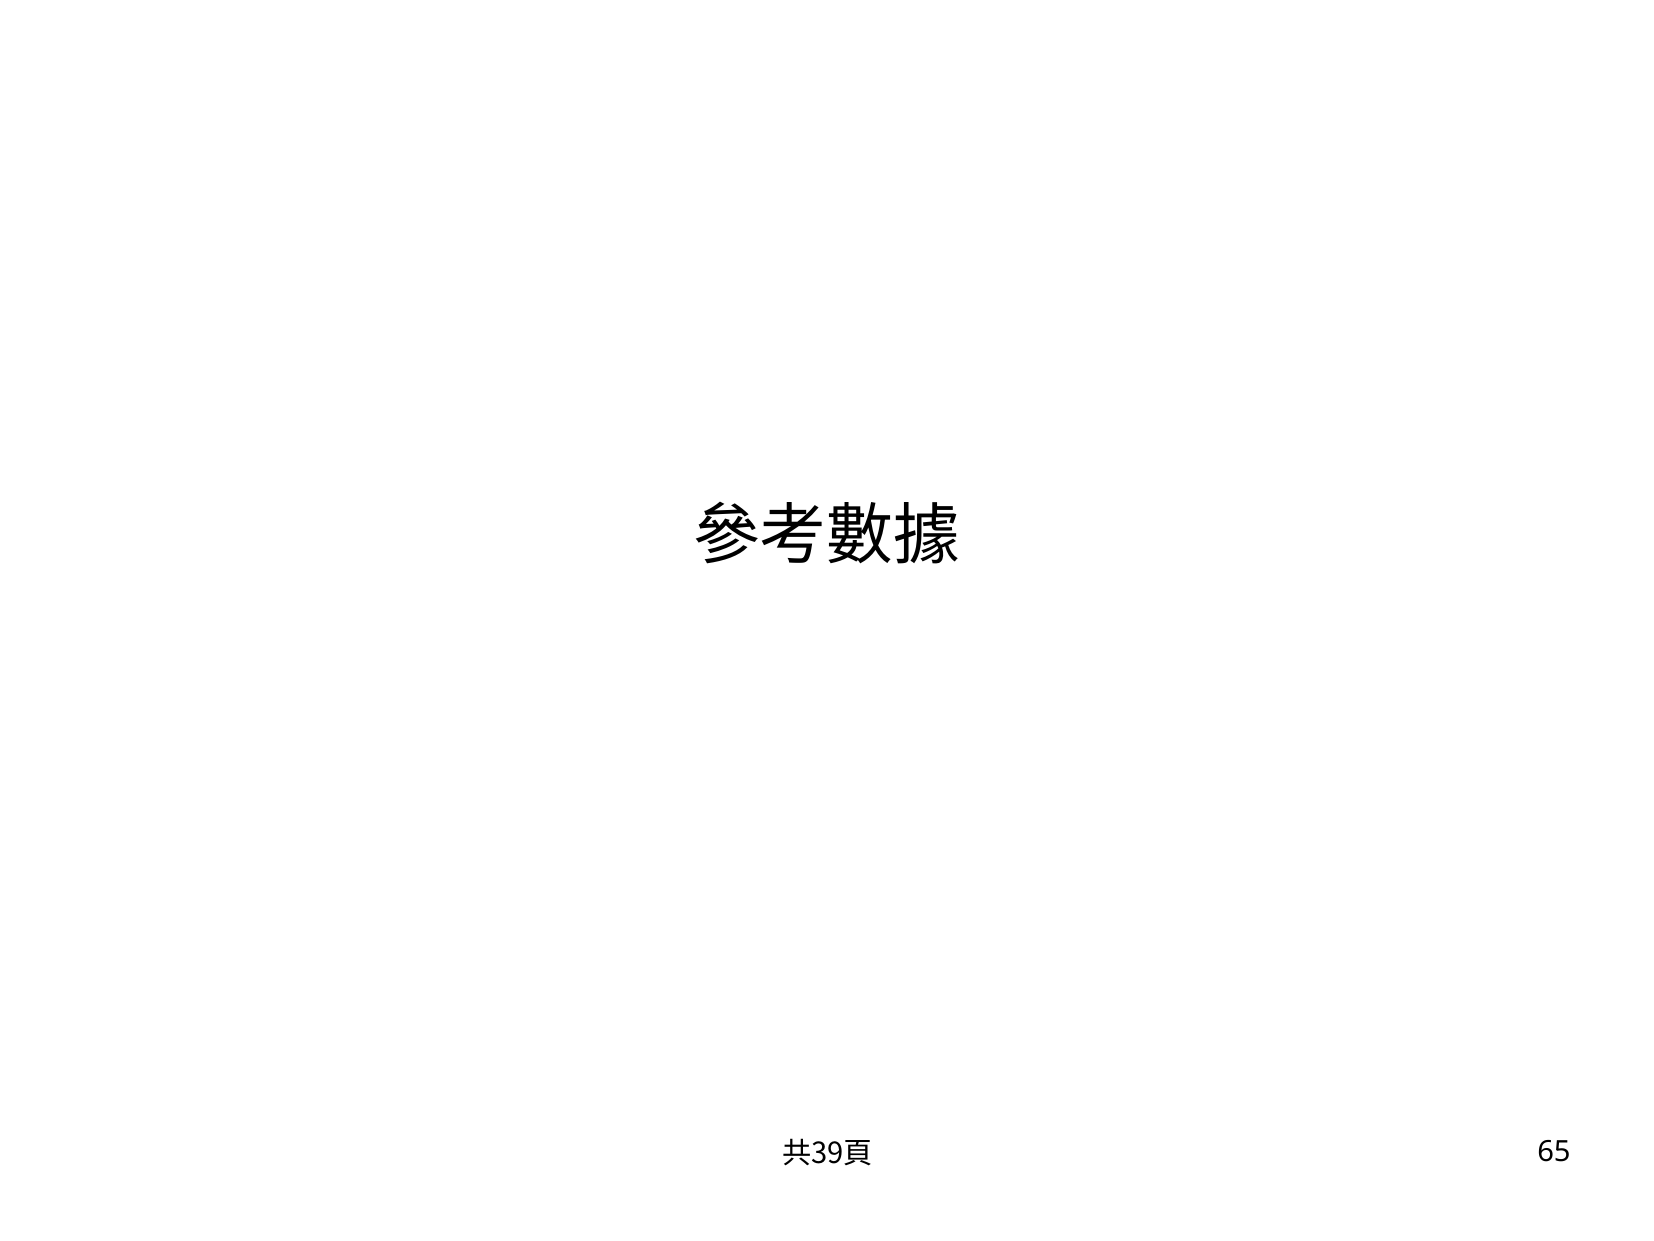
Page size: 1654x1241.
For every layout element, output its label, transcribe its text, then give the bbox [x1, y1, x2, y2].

subtitle 參考數據 [82, 49, 1571, 1010]
